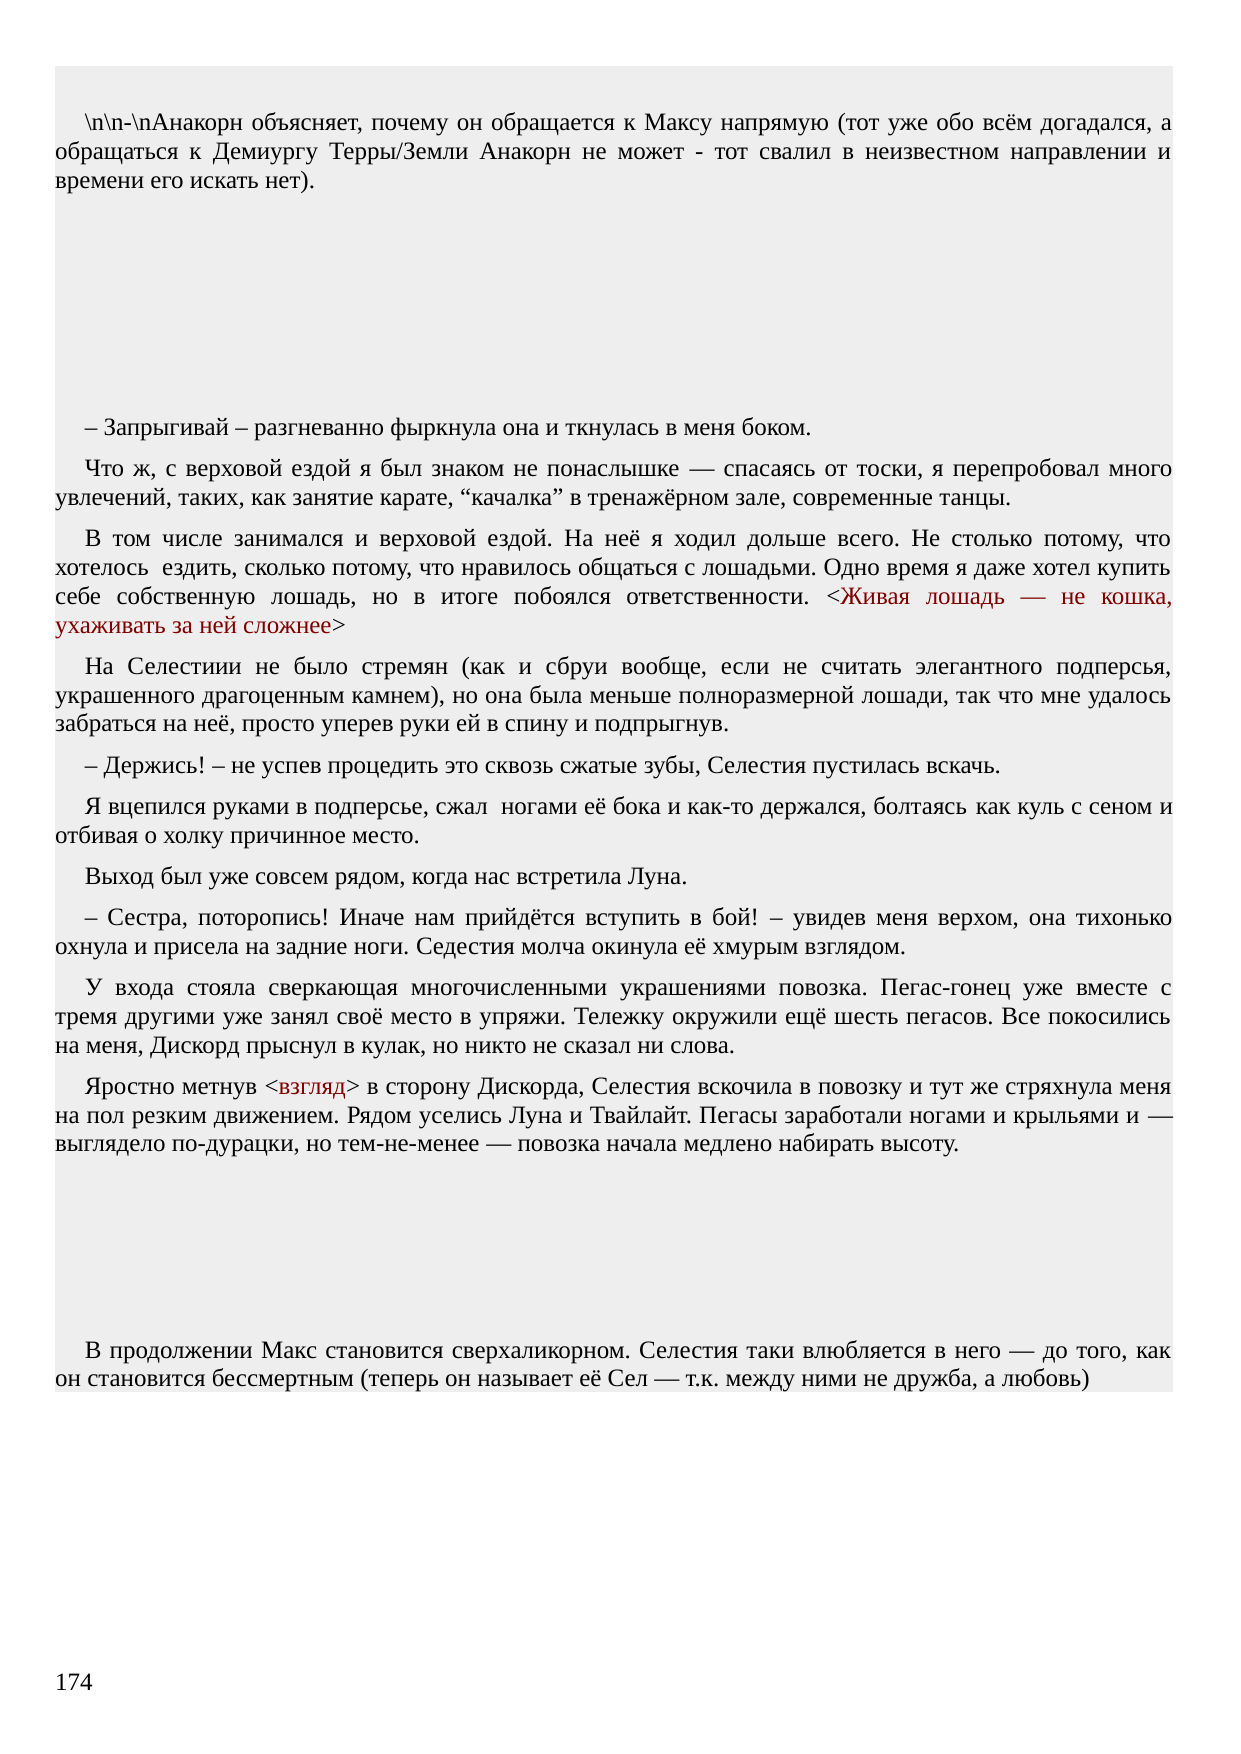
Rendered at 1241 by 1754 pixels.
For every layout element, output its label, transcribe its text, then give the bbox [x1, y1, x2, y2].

text В продолжении Макс становится сверхаликорном. Селестия таки влюбляется в него — до того, как он становится бессмертным (теперь он называет её Сел — т.к. между ними не дружба, а любовь) [55, 1335, 1173, 1392]
text Выход был уже совсем рядом, когда нас встретила Луна. [55, 861, 1173, 890]
text Я вцепился руками в подперсье, сжал ногами её бока и как-то держался, болтаясь как куль с сеном и отбивая о холку причинное место. [55, 791, 1173, 848]
text В том числе занимался и верховой ездой. На неё я ходил дольше всего. Не столько потому, что хотелось ездить, сколько потому, что нравилось общаться с лошадьми. Одно время я даже хотел купить себе собственную лошадь, но в итоге побоялся ответственности. <Живая лошадь — не кошка, ухаживать за ней сложнее> [55, 523, 1173, 638]
text – Сестра, поторопись! Иначе нам прийдётся вступить в бой! – увидев меня верхом, она тихонько охнула и присела на задние ноги. Седестия молча окинула её хмурым взглядом. [55, 902, 1173, 960]
text У входа стояла сверкающая многочисленными украшениями повозка. Пегас-гонец уже вместе с тремя другими уже занял своё место в упряжи. Тележку окружили ещё шесть пегасов. Все покосились на меня, Дискорд прыснул в кулак, но никто не сказал ни слова. [55, 972, 1173, 1058]
text На Селестиии не было стремян (как и сбруи вообще, если не считать элегантного подперсья, украшенного драгоценным камнем), но она была меньше полноразмерной лошади, так что мне удалось забраться на неё, просто уперев руки ей в спину и подпрыгнув. [55, 651, 1173, 737]
text Что ж, с верховой ездой я был знаком не понаслышке — спасаясь от тоски, я перепробовал много увлечений, таких, как занятие карате, “качалка” в тренажёрном зале, современные танцы. [55, 453, 1173, 511]
text Яростно метнув <взгляд> в сторону Дискорда, Селестия вскочила в повозку и тут же стряхнула меня на пол резким движением. Рядом уселись Луна и Твайлайт. Пегасы заработали ногами и крыльями и — выглядело по-дурацки, но тем-не-менее — повозка начала медлено набирать высоту. [55, 1071, 1173, 1157]
text – Держись! – не успев процедить это сквозь сжатые зубы, Селестия пустилась вскачь. [55, 750, 1173, 778]
text – Запрыгивай – разгневанно фыркнула она и ткнулась в меня боком. [55, 412, 1173, 441]
text \n\n-\nАнакорн объясняет, почему он обращается к Максу напрямую (тот уже обо всём догадался, а обращаться к Демиургу Терры/Земли Анакорн не может - тот свалил в неизвестном направлении и времени его искать нет). [55, 107, 1173, 193]
